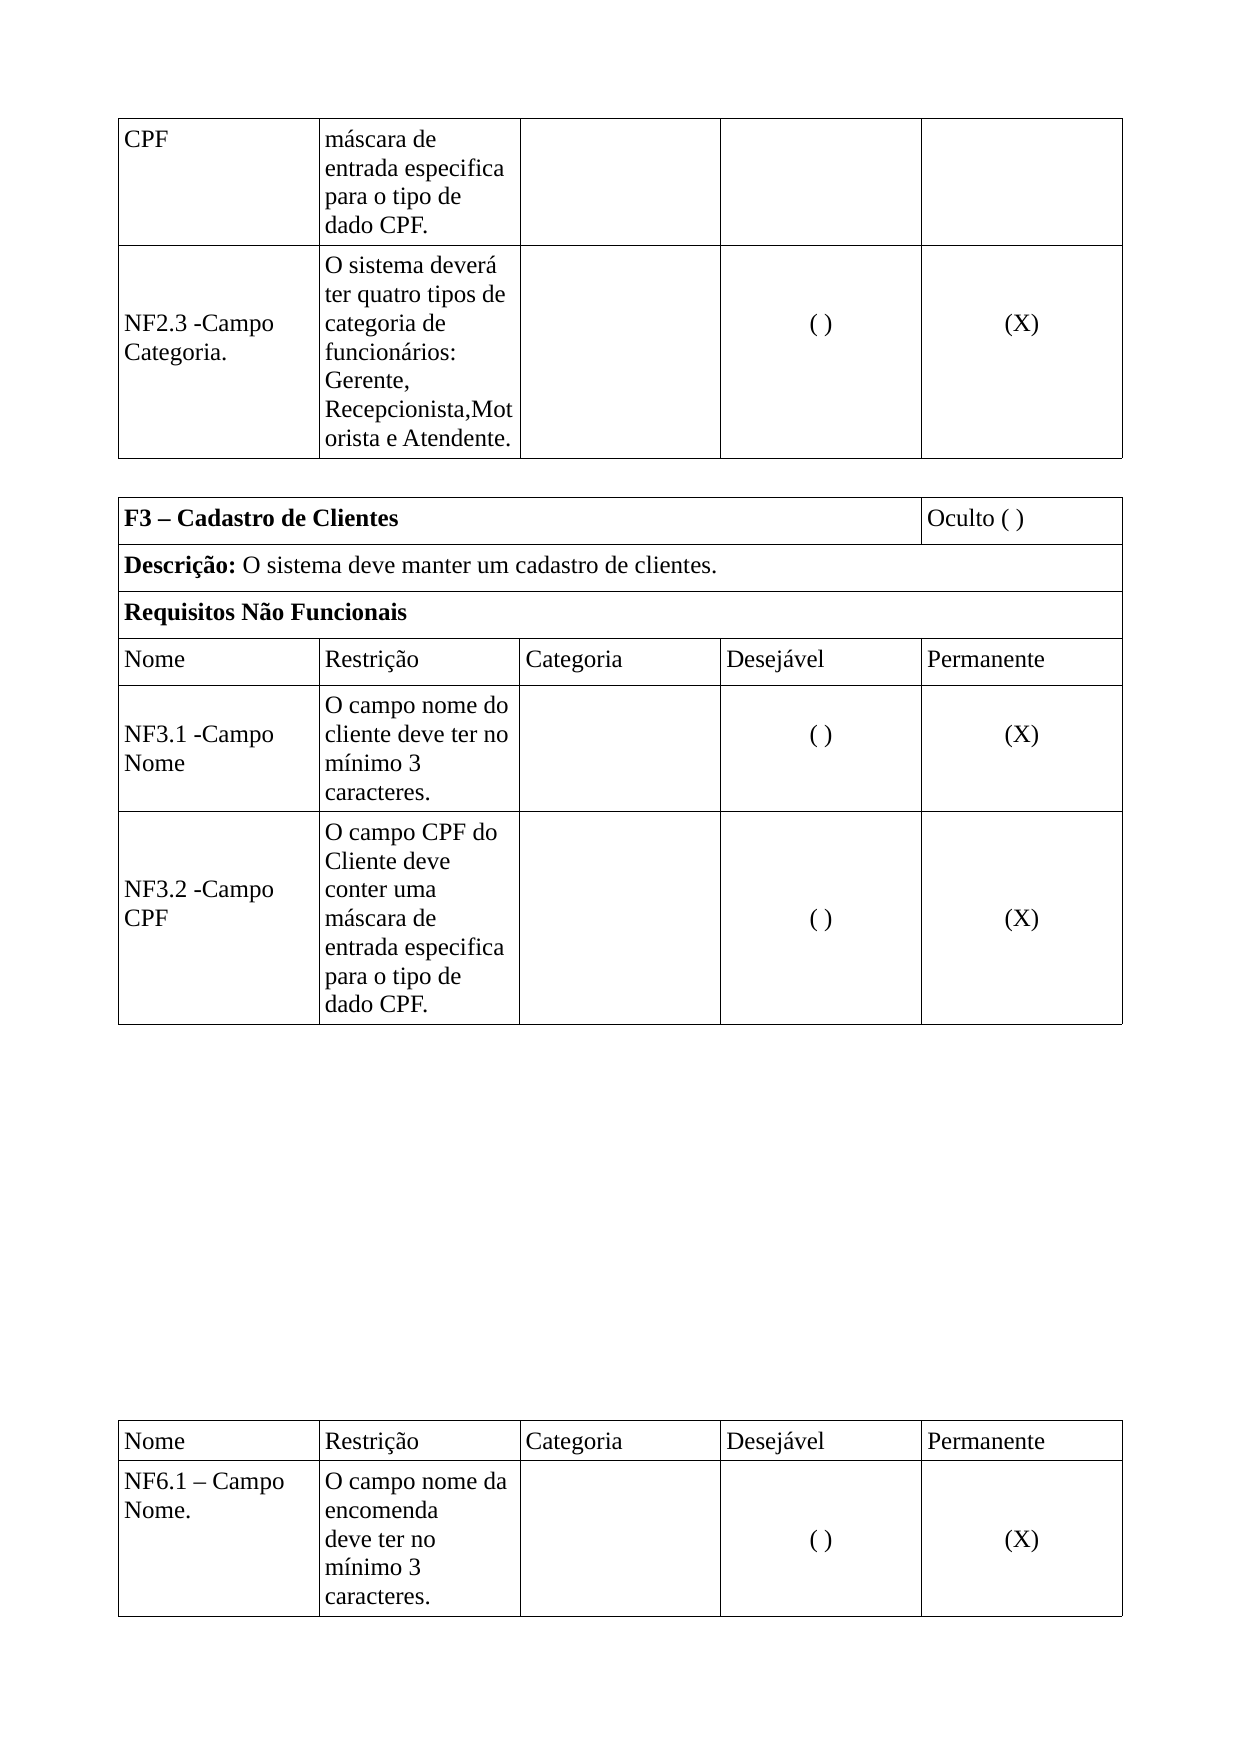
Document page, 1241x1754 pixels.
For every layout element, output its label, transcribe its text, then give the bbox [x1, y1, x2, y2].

table_header Nome [119, 1421, 319, 1460]
table_cell Nome [119, 639, 319, 685]
table_cell NF3.2 -Campo CPF [119, 812, 319, 1024]
table_header Restrição [320, 1421, 520, 1460]
table_cell [521, 246, 720, 457]
table_cell (X) [922, 246, 1122, 457]
table_cell [520, 812, 720, 1024]
table_cell O campo nome da encomenda deve ter no mínimo 3 caracteres. [320, 1461, 520, 1616]
table_header Oculto ( ) [922, 498, 1122, 544]
table_header Categoria [521, 1421, 720, 1460]
table_cell [520, 686, 720, 811]
table_cell máscara de entrada especifica para o tipo de dado CPF. [320, 119, 520, 245]
table_cell O campo CPF do Cliente deve conter uma máscara de entrada especifica para o tipo de dado CPF. [320, 812, 519, 1024]
table_cell O sistema deverá ter quatro tipos de categoria de funcionários: Gerente, Recepcionista,Motorista e Atendente. [320, 246, 520, 457]
table_cell ( ) [721, 686, 921, 811]
table_cell CPF [119, 119, 319, 245]
table_header F3 – Cadastro de Clientes [119, 498, 921, 544]
table_cell [922, 119, 1122, 245]
table_cell ( ) [721, 1461, 921, 1616]
table_cell Permanente [922, 639, 1122, 685]
table_cell [521, 119, 720, 245]
table_header Permanente [922, 1421, 1122, 1460]
table_cell Categoria [520, 639, 720, 685]
table_header Desejável [721, 1421, 921, 1460]
table_cell [721, 119, 921, 245]
table_cell [521, 1461, 720, 1616]
table_cell Desejável [721, 639, 921, 685]
table_cell NF2.3 -Campo Categoria. [119, 246, 319, 457]
table_cell NF3.1 -Campo Nome [119, 686, 319, 811]
table_cell Requisitos Não Funcionais [119, 592, 1122, 638]
table_cell NF6.1 – Campo Nome. [119, 1461, 319, 1616]
table_cell (X) [922, 686, 1122, 811]
table_cell O campo nome do cliente deve ter no mínimo 3 caracteres. [320, 686, 519, 811]
table_cell ( ) [721, 812, 921, 1024]
table_cell (X) [922, 812, 1122, 1024]
table_cell ( ) [721, 246, 921, 457]
table_cell (X) [922, 1461, 1122, 1616]
table_cell Descrição: O sistema deve manter um cadastro de clientes. [119, 545, 1122, 591]
table_cell Restrição [320, 639, 519, 685]
